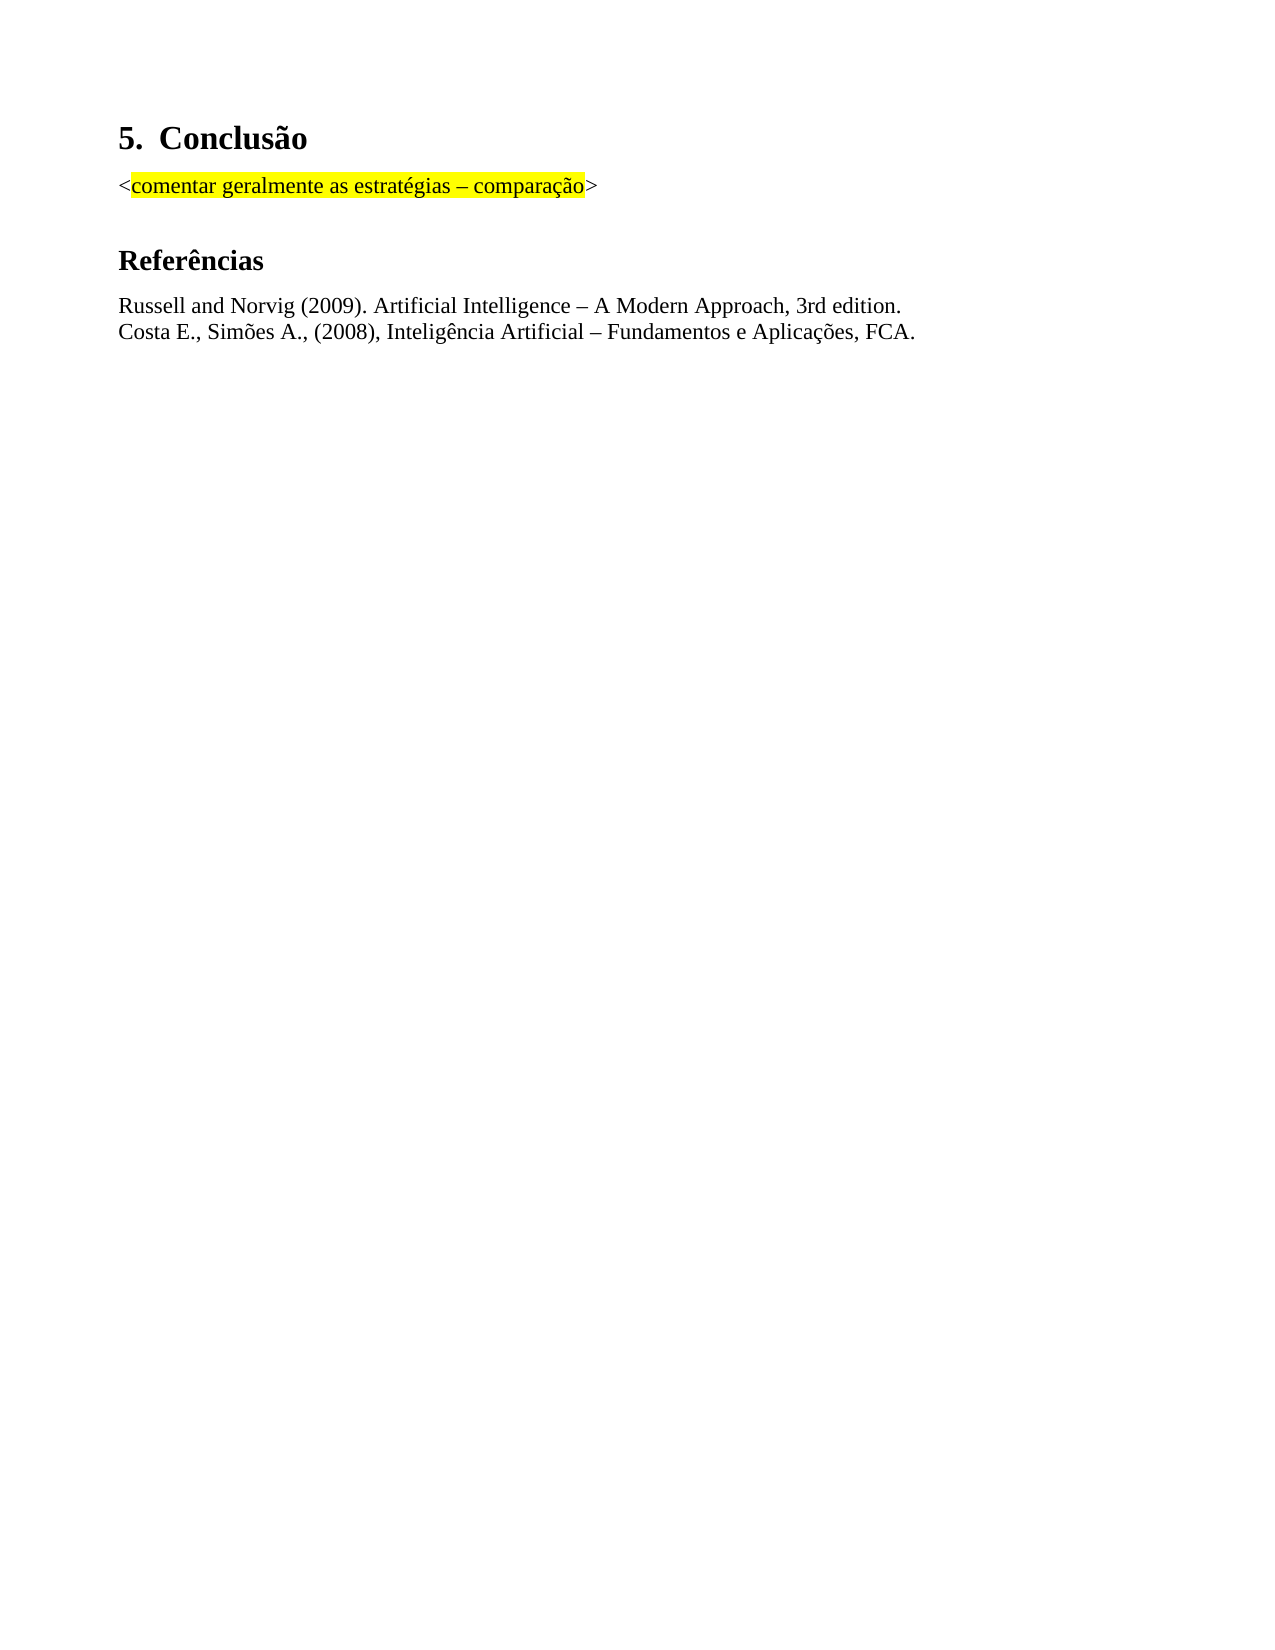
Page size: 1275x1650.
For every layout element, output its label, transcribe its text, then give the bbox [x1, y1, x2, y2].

text <comentar geralmente as estratégias – comparação> [118, 172, 1157, 198]
text Costa E., Simões A., (2008), Inteligência Artificial – Fundamentos e Aplicações, FCA. [118, 318, 1157, 344]
subtitle Conclusão [118, 118, 1157, 157]
subtitle Referências [118, 243, 1157, 277]
text Russell and Norvig (2009). Artificial Intelligence – A Modern Approach, 3rd edition. [118, 292, 1157, 318]
